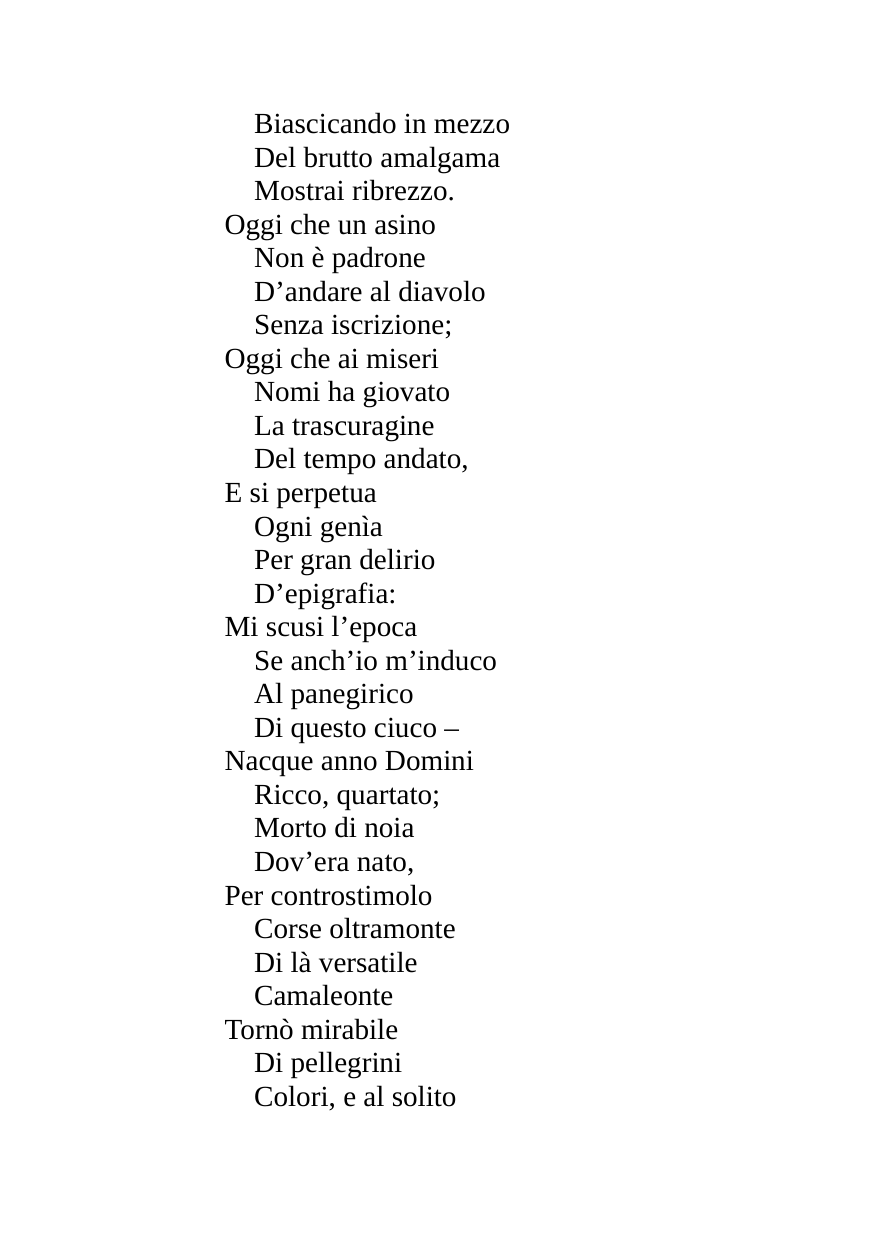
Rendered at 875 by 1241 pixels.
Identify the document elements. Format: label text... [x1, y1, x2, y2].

text Oggi che un asino Non è padrone D’andare al diavolo Senza iscrizione; [224, 207, 768, 341]
text Oggi che ai miseri Nomi ha giovato La trascuragine Del tempo andato, [224, 341, 768, 475]
text Nacque anno Domini Ricco, quartato; Morto di noia Dov’era nato, [224, 743, 768, 878]
text Biascicando in mezzo Del brutto amalgama Mostrai ribrezzo. [224, 106, 768, 207]
text Mi scusi l’epoca Se anch’io m’induco Al panegirico Di questo ciuco – [224, 609, 768, 743]
text Per controstimolo Corse oltramonte Di là versatile Camaleonte [224, 878, 768, 1012]
text Tornò mirabile Di pellegrini Colori, e al solito [224, 1012, 768, 1112]
text E si perpetua Ogni genìa Per gran delirio D’epigrafia: [224, 475, 768, 609]
